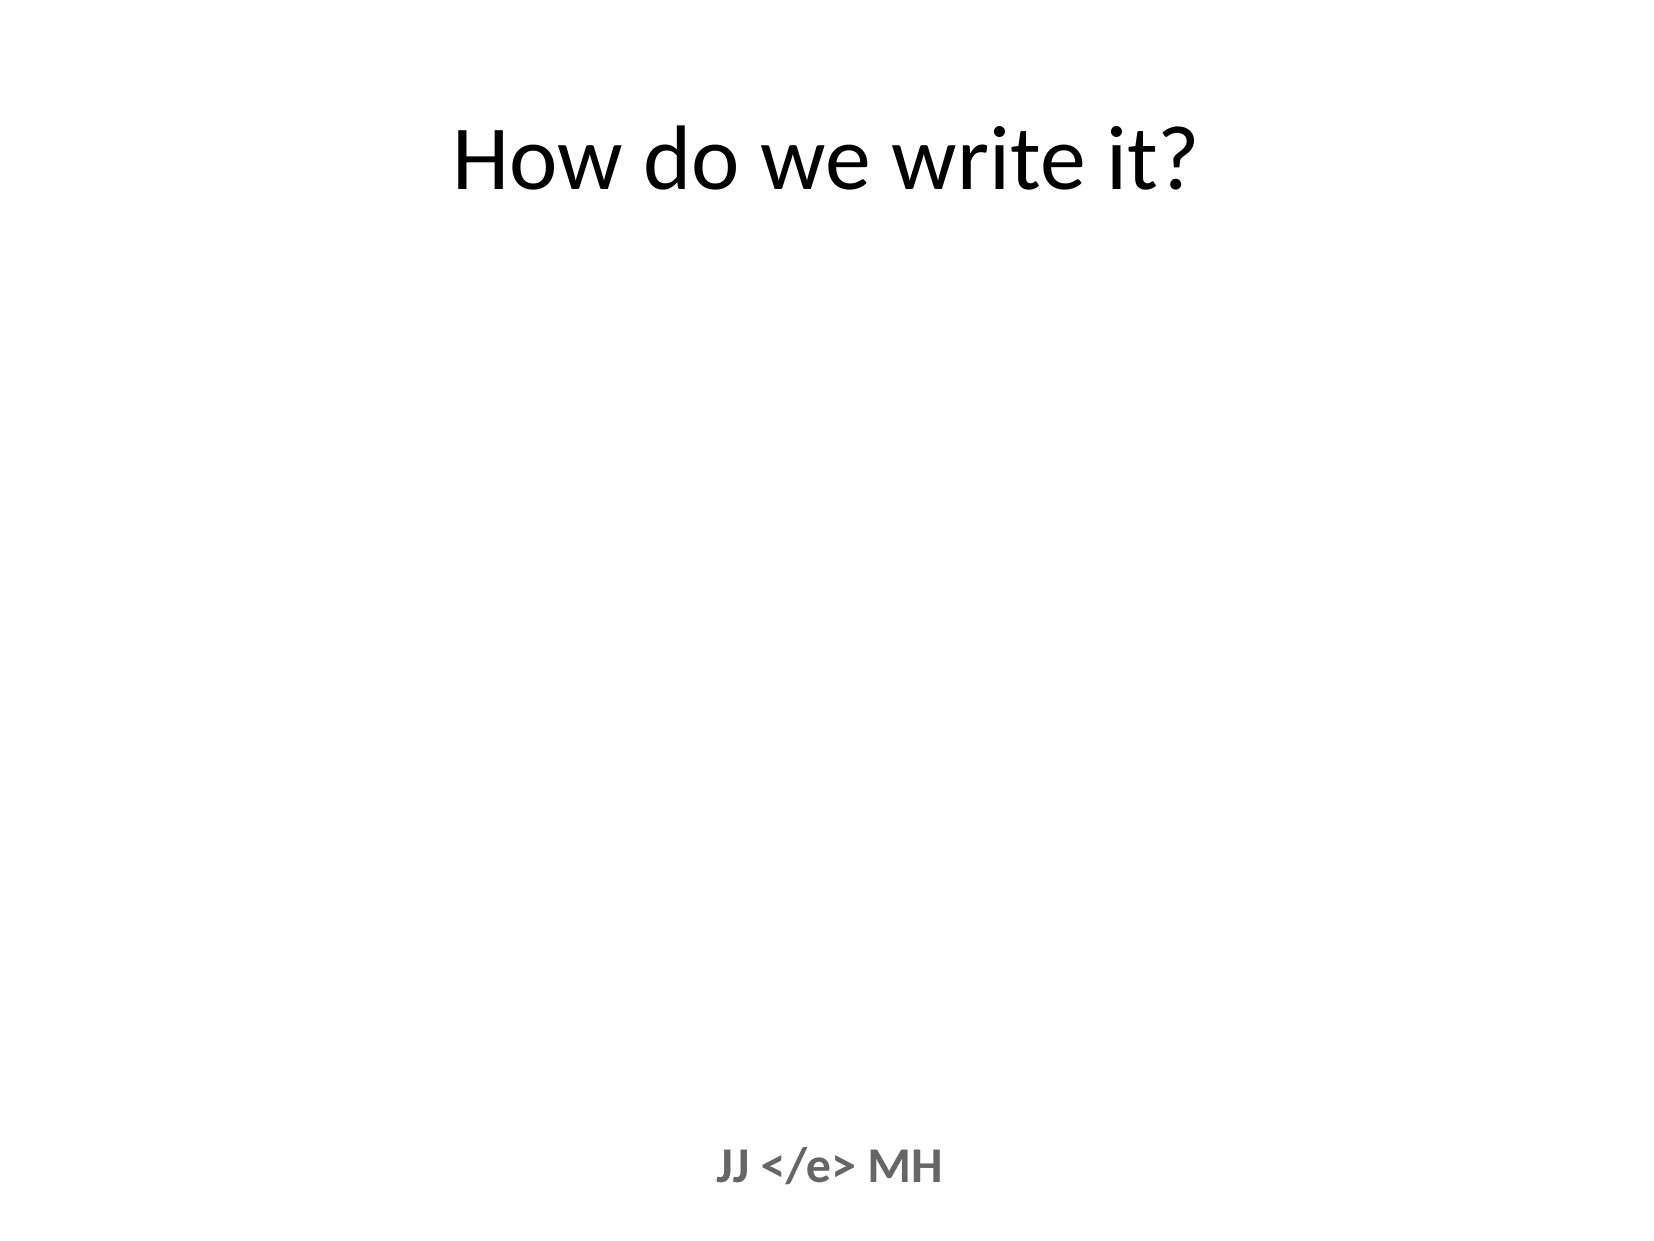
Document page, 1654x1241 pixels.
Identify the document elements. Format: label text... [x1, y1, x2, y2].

title How do we write it? [82, 49, 1571, 257]
text_box JJ </e> MH [567, 1132, 1092, 1219]
